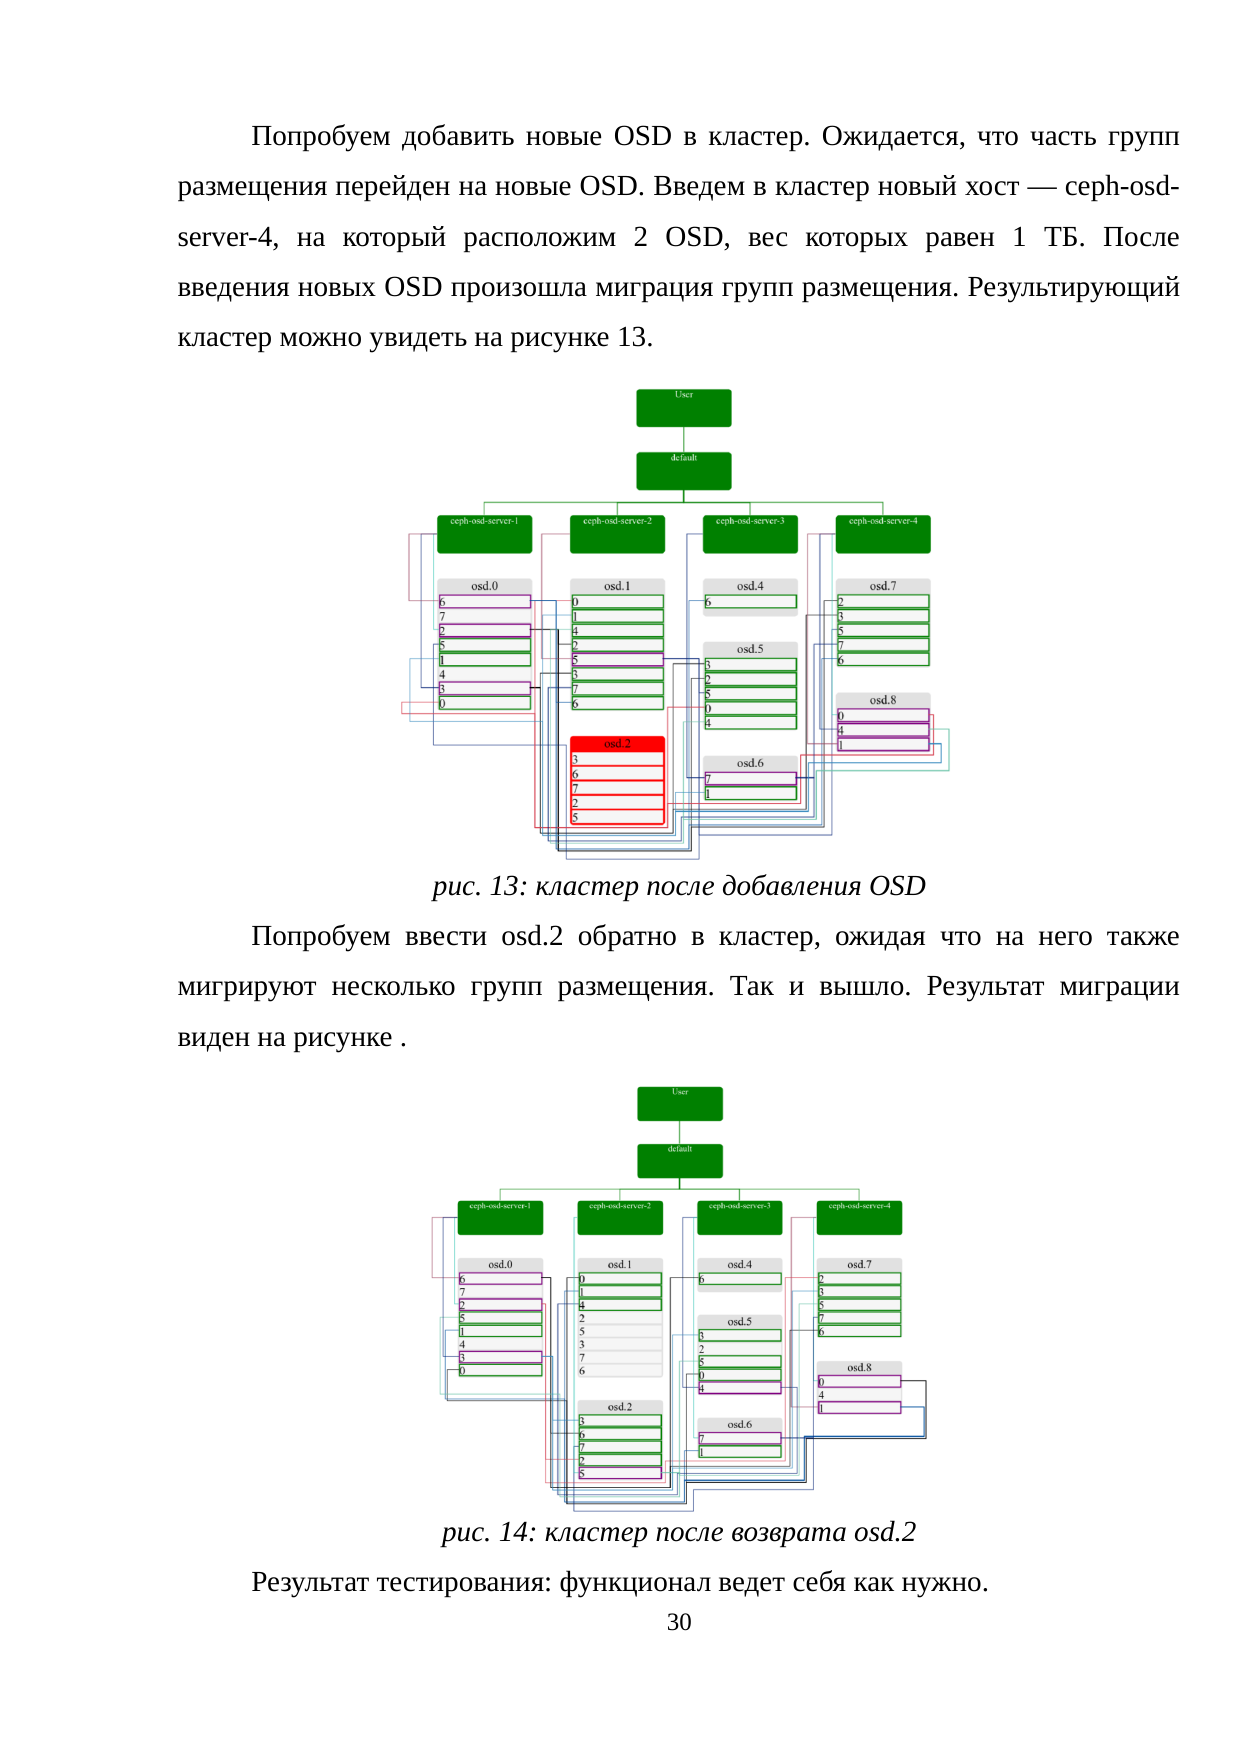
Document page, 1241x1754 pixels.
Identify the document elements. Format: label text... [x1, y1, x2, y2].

text рис. 13: кластер после добавления OSD [400, 868, 958, 901]
text Попробуем ввести osd.2 обратно в кластер, ожидая что на него также мигрируют несколько групп размещения. Так и вышло. Результат миграции виден на рисунке . [177, 918, 1181, 1052]
text Результат тестирования: функционал ведет себя как нужно. [177, 1564, 1181, 1598]
picture [427, 1081, 931, 1515]
text Попробуем добавить новые OSD в кластер. Ожидается, что часть групп размещения перейден на новые OSD. Введем в кластер новый хост — ceph-osd-server-4, на который расположим 2 OSD, вес которых равен 1 ТБ. После введения новых OSD произошла миграция групп размещения. Результирующий кластер можно увидеть на рисунке 13. [177, 118, 1181, 353]
text рис. 14: кластер после возврата osd.2 [428, 1515, 930, 1548]
picture [400, 382, 959, 868]
